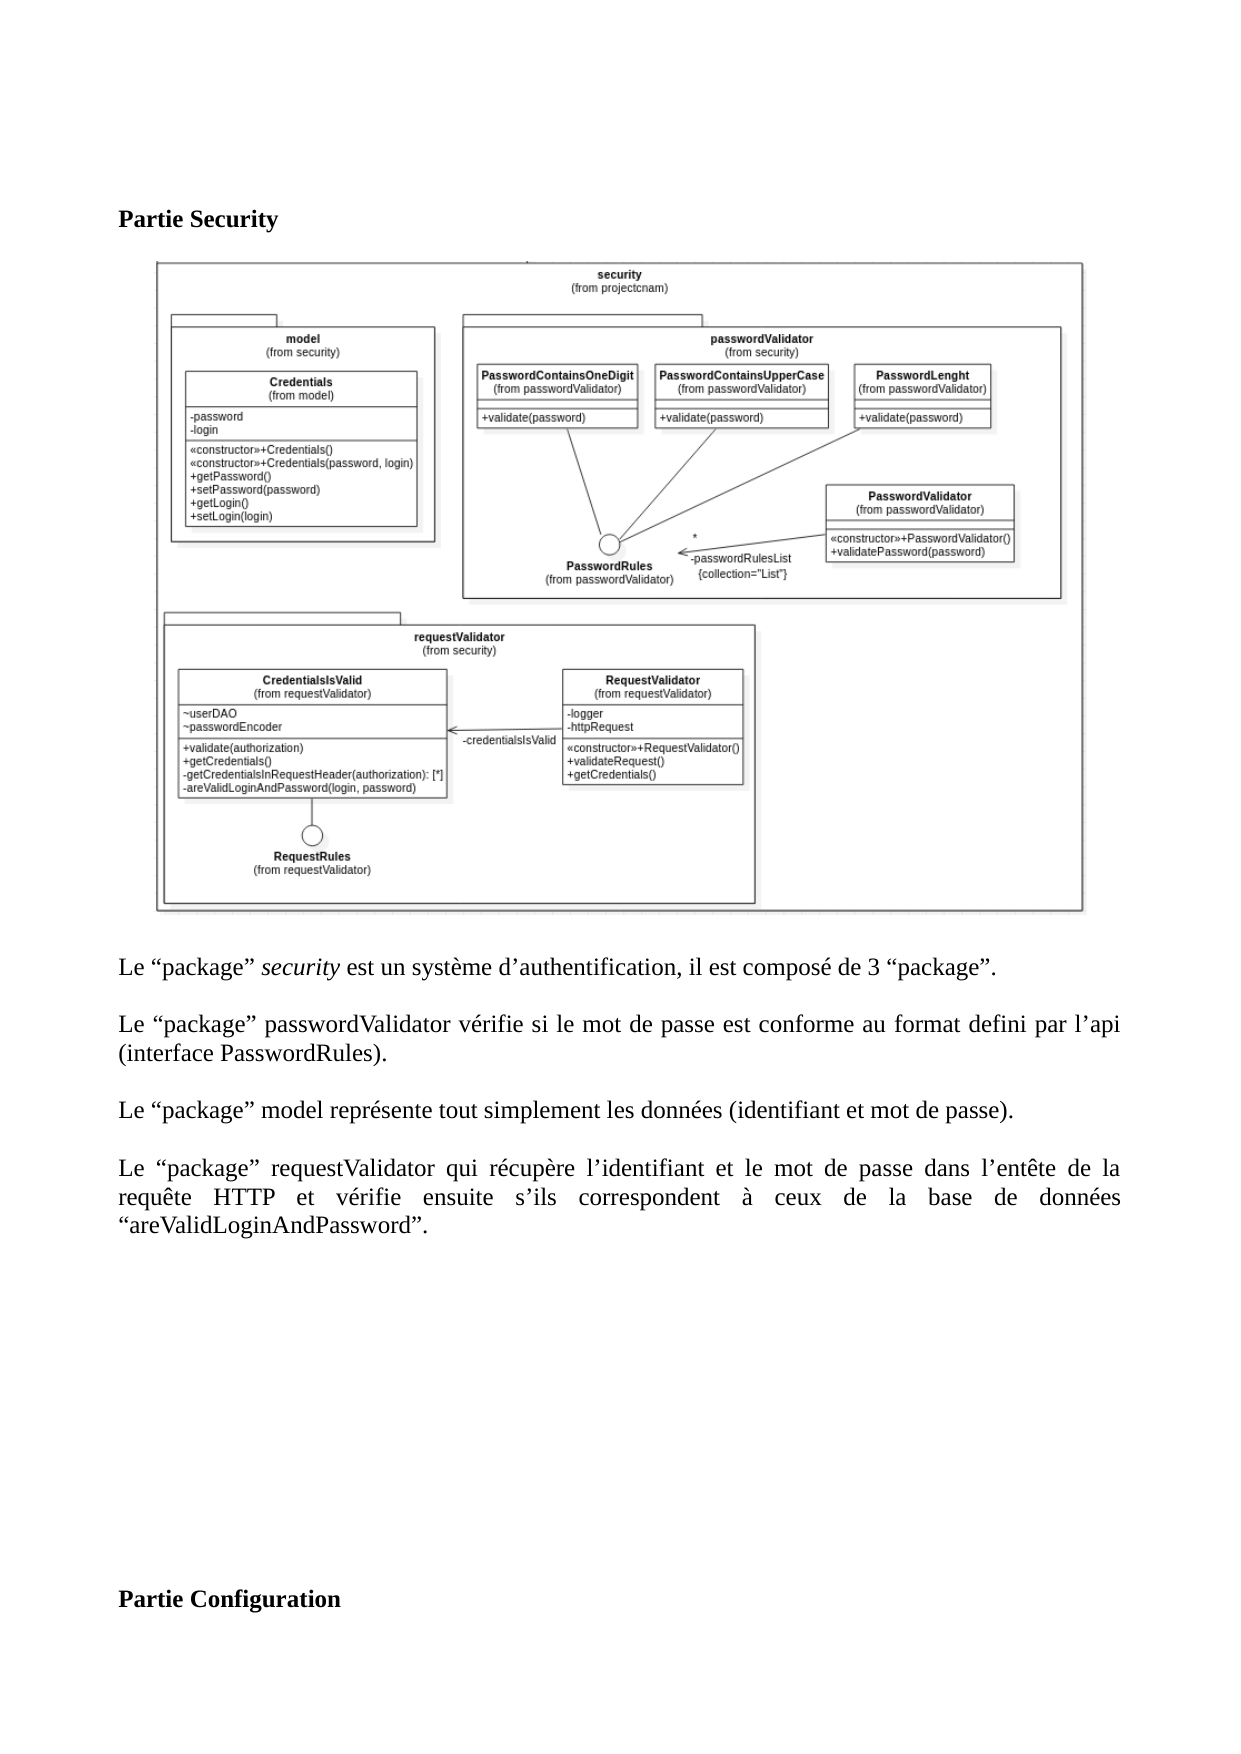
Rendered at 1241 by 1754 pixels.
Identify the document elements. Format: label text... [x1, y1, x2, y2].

picture [153, 261, 1087, 915]
text Partie Security [118, 204, 1122, 233]
text Le “package” requestValidator qui récupère l’identifiant et le mot de passe dans l’entête de la requête HTTP et vérifie ensuite s’ils correspondent à ceux de la base de données “areValidLoginAndPassword”. [118, 1153, 1122, 1239]
text Le “package” security est un système d’authentification, il est composé de 3 “package”. [118, 952, 1122, 981]
text Le “package” passwordValidator vérifie si le mot de passe est conforme au format defini par l’api (interface PasswordRules). [118, 1009, 1122, 1067]
text Partie Configuration [118, 1584, 1122, 1613]
text Le “package” model représente tout simplement les données (identifiant et mot de passe). [118, 1096, 1122, 1124]
